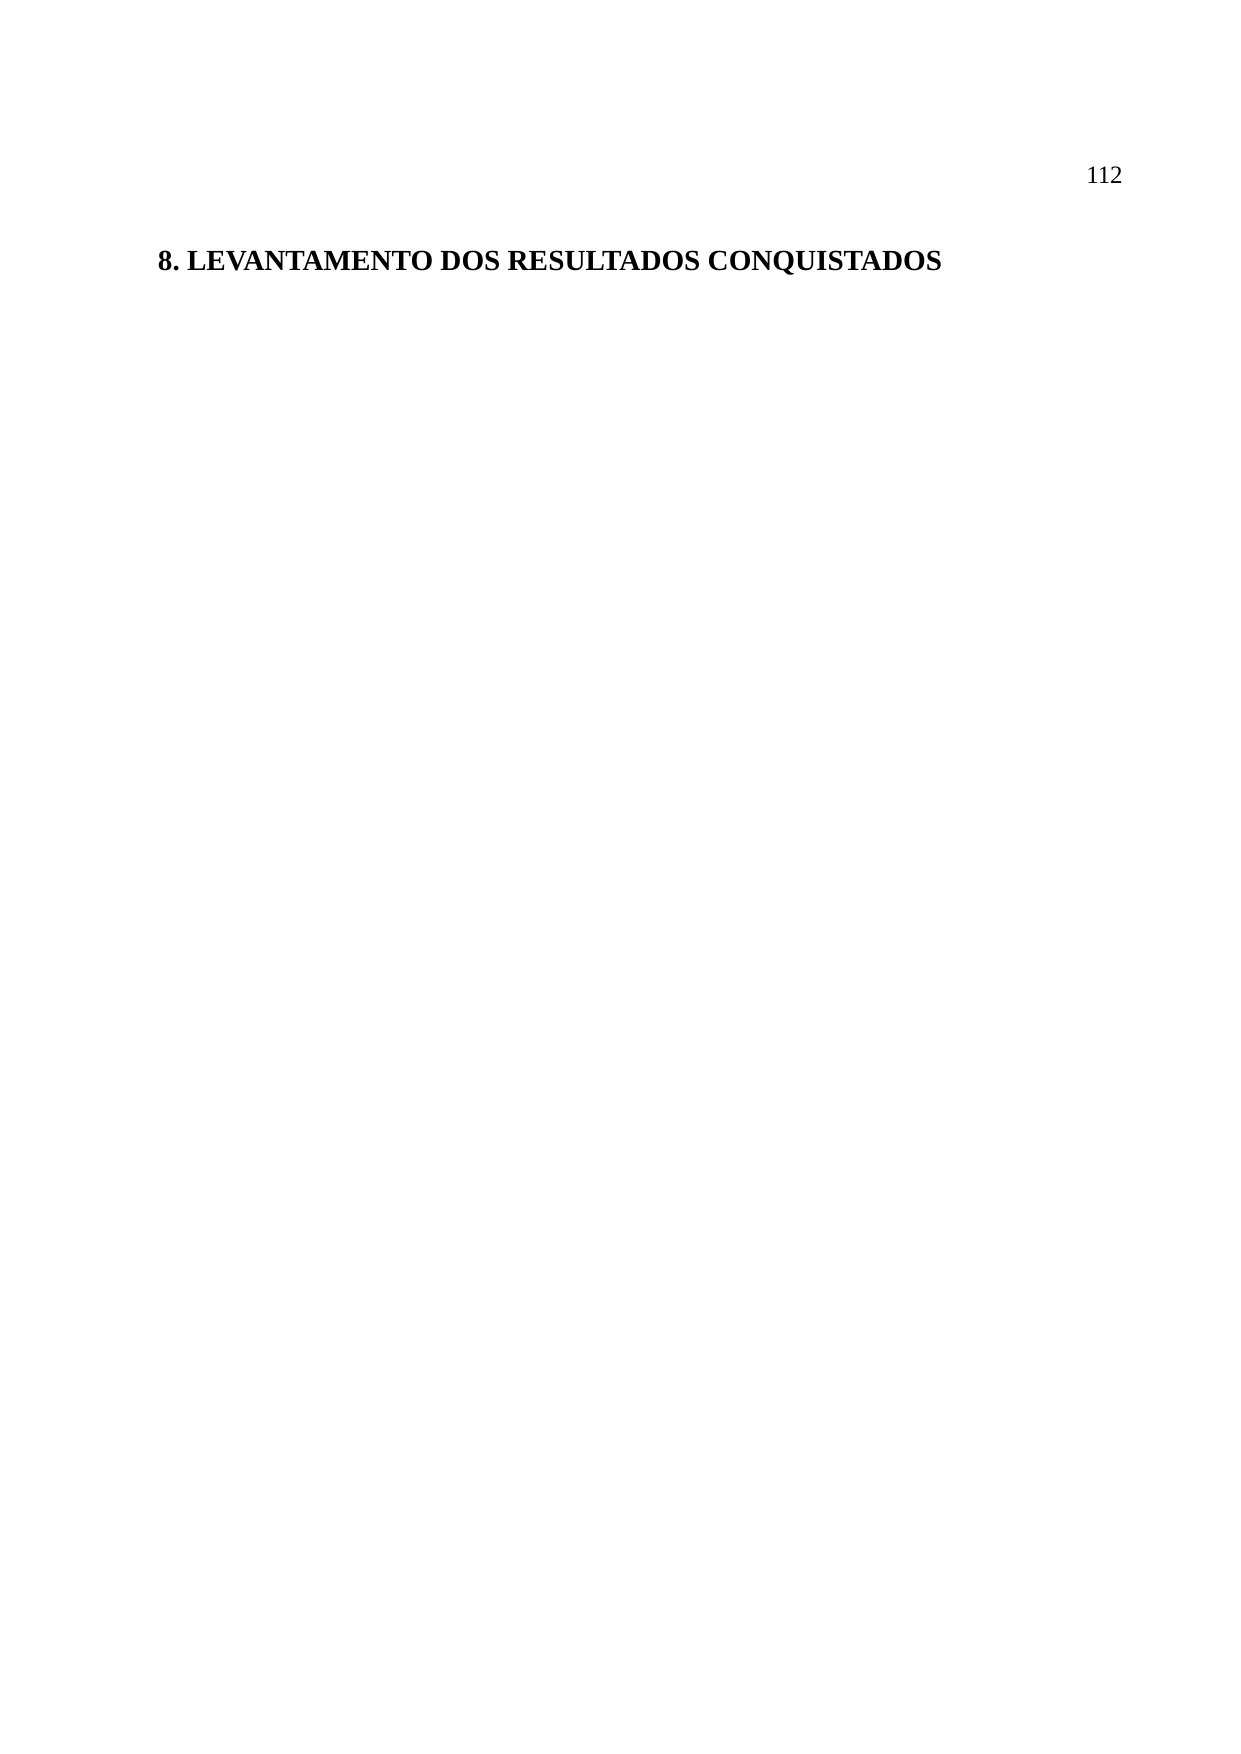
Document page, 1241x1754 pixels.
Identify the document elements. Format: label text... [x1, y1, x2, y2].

subtitle 8. LEVANTAMENTO DOS RESULTADOS CONQUISTADOS [158, 243, 1122, 277]
